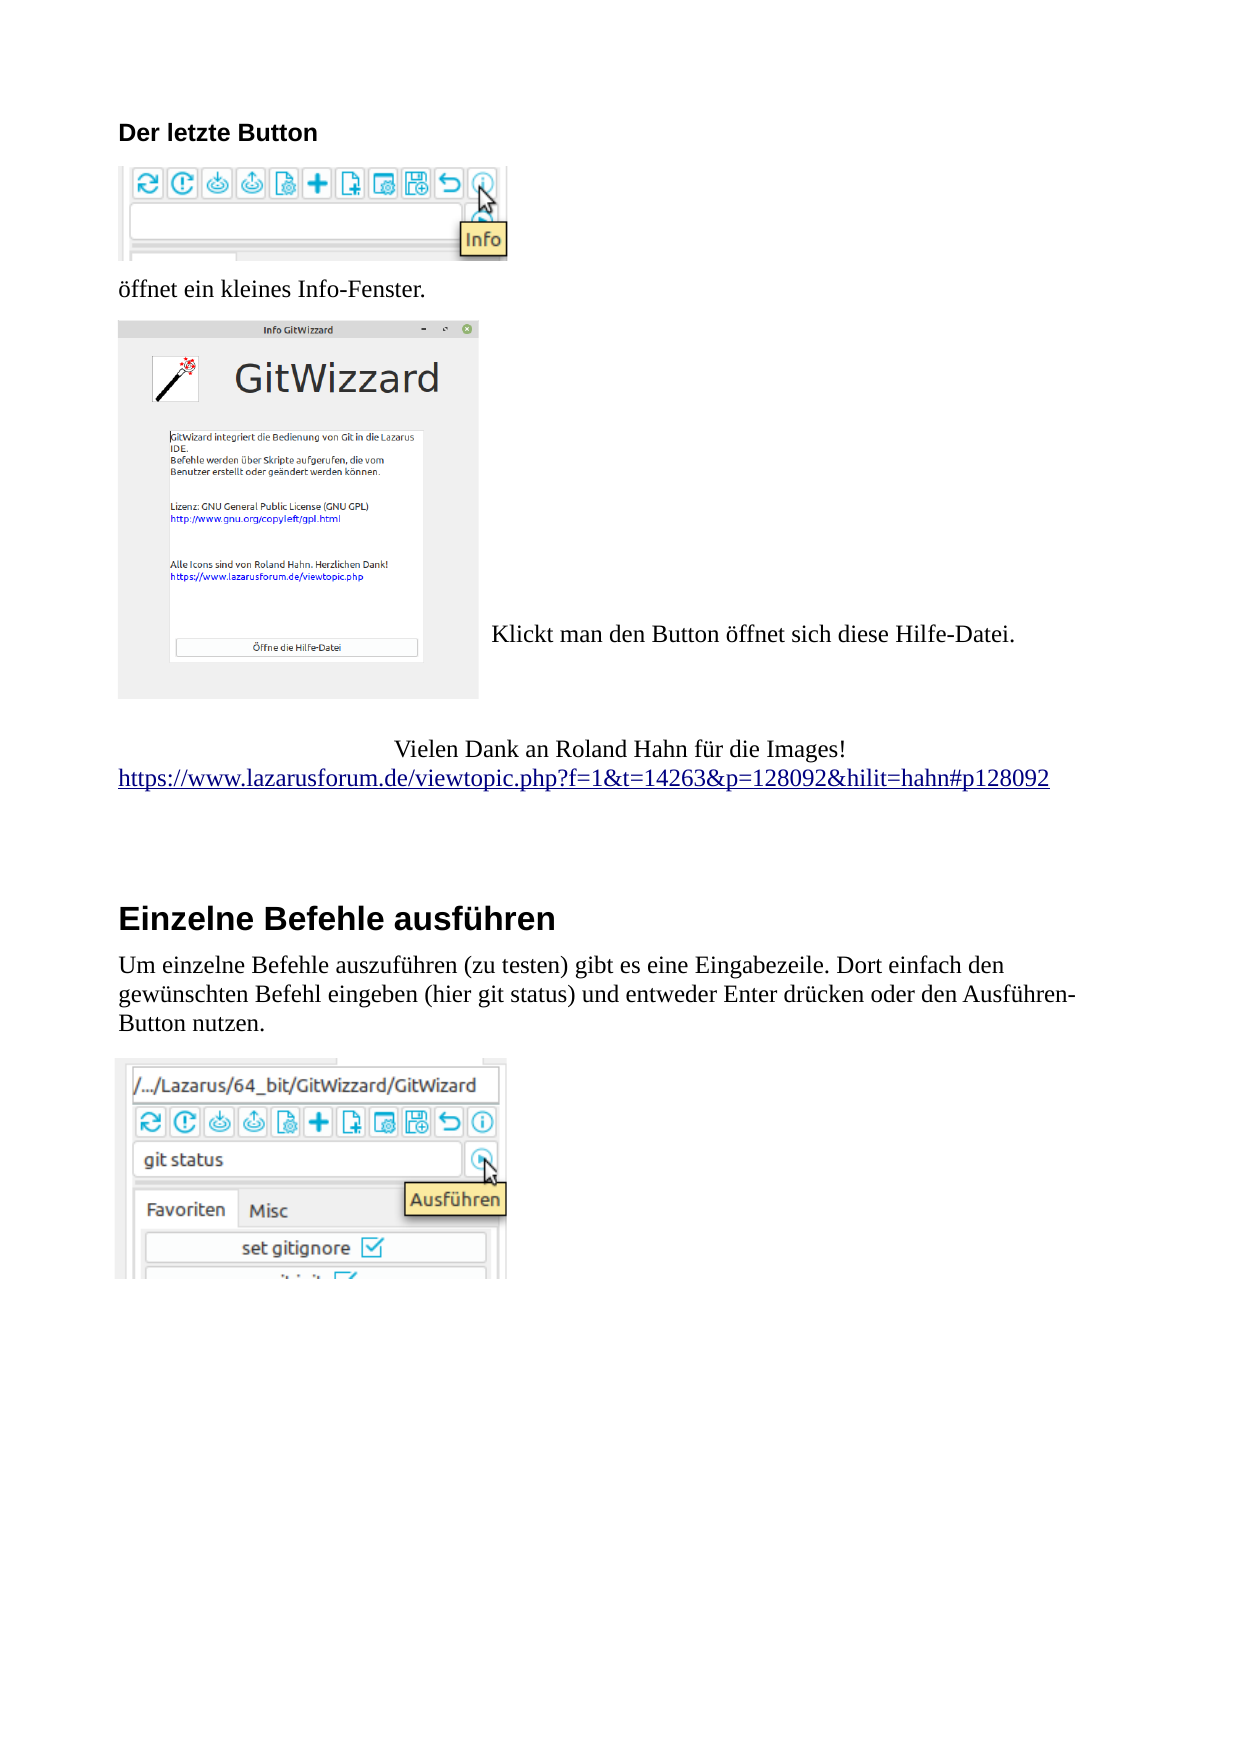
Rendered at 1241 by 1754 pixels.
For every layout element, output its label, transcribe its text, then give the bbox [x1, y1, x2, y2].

text Klickt man den Button öffnet sich diese Hilfe-Datei. [479, 619, 1122, 648]
subtitle Einzelne Befehle ausführen [118, 899, 1122, 938]
subtitle Der letzte Button [118, 118, 1122, 147]
picture [118, 166, 519, 261]
picture [114, 1058, 524, 1279]
text Um einzelne Befehle auszuführen (zu testen) gibt es eine Eingabezeile. Dort einfach den gewünschten Befehl eingeben (hier git status) und entweder Enter drücken oder den Ausführen-Button nutzen. [118, 950, 1122, 1036]
text https://www.lazarusforum.de/viewtopic.php?f=1&t=14263&p=128092&hilit=hahn#p128092 [118, 763, 1122, 792]
text öffnet ein kleines Info-Fenster. [118, 274, 1122, 303]
picture [117, 320, 479, 699]
text Vielen Dank an Roland Hahn für die Images! [118, 734, 1122, 763]
